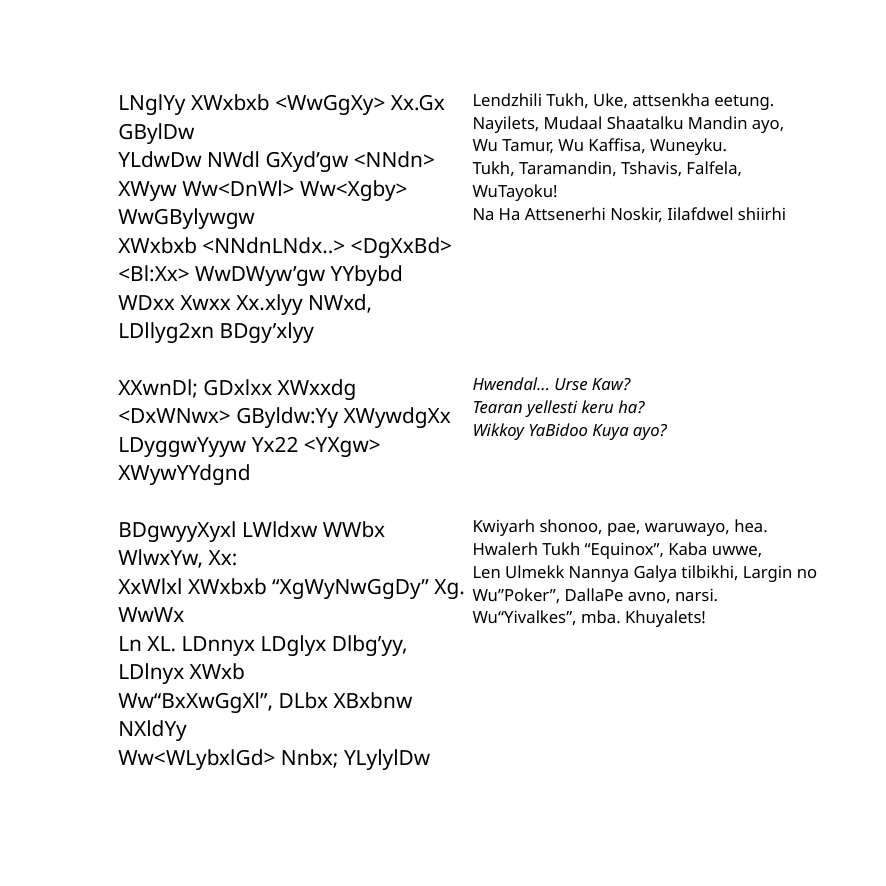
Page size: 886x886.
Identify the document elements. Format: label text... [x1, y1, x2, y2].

table_cell Hwendal... Urse Kaw? Tearan yellesti keru ha? Wikkoy YaBidoo Kuya ayo? [472, 373, 827, 515]
table_cell BDgwyyXyxl LWldxw WWbx WlwxYw, Xx: XxWlxl XWxbxb “XgWyNwGgDy” Xg. WwWx Ln XL. LDnnyx LDglyx Dlbg’yy, LDlnyx XWxb Ww“BxXwGgXl”, DLbx XBxbnw NXldYy Ww<WLybxlGd> Nnbx; YLylylDw [118, 515, 472, 771]
table_header LNglYy XWxbxb <WwGgXy> Xx.Gx GBylDw YLdwDw NWdl GXyd’gw <NNdn> XWyw Ww<DnWl> Ww<Xgby> WwGBylywgw XWxbxb <NNdnLNdx..> <DgXxBd> <Bl:Xx> WwDWyw’gw YYbybd WDxx Xwxx Xx.xlyy NWxd, LDllyg2xn BDgy’xlyy [118, 89, 472, 373]
table_cell XXwnDl; GDxlxx XWxxdg <DxWNwx> GByldw:Yy XWywdgXx LDyggwYyyw Yx22 <YXgw> XWywYYdgnd [118, 373, 472, 515]
table_header Lendzhili Tukh, Uke, attsenkha eetung. Nayilets, Mudaal Shaatalku Mandin ayo, Wu Tamur, Wu Kaffisa, Wuneyku. Tukh, Taramandin, Tshavis, Falfela, WuTayoku! Na Ha Attsenerhi Noskir, Iilafdwel shiirhi [472, 89, 827, 373]
table_cell Kwiyarh shonoo, pae, waruwayo, hea. Hwalerh Tukh “Equinox”, Kaba uwwe, Len Ulmekk Nannya Galya tilbikhi, Largin no Wu”Poker”, DallaPe avno, narsi. Wu“Yivalkes”, mba. Khuyalets! [472, 515, 827, 771]
